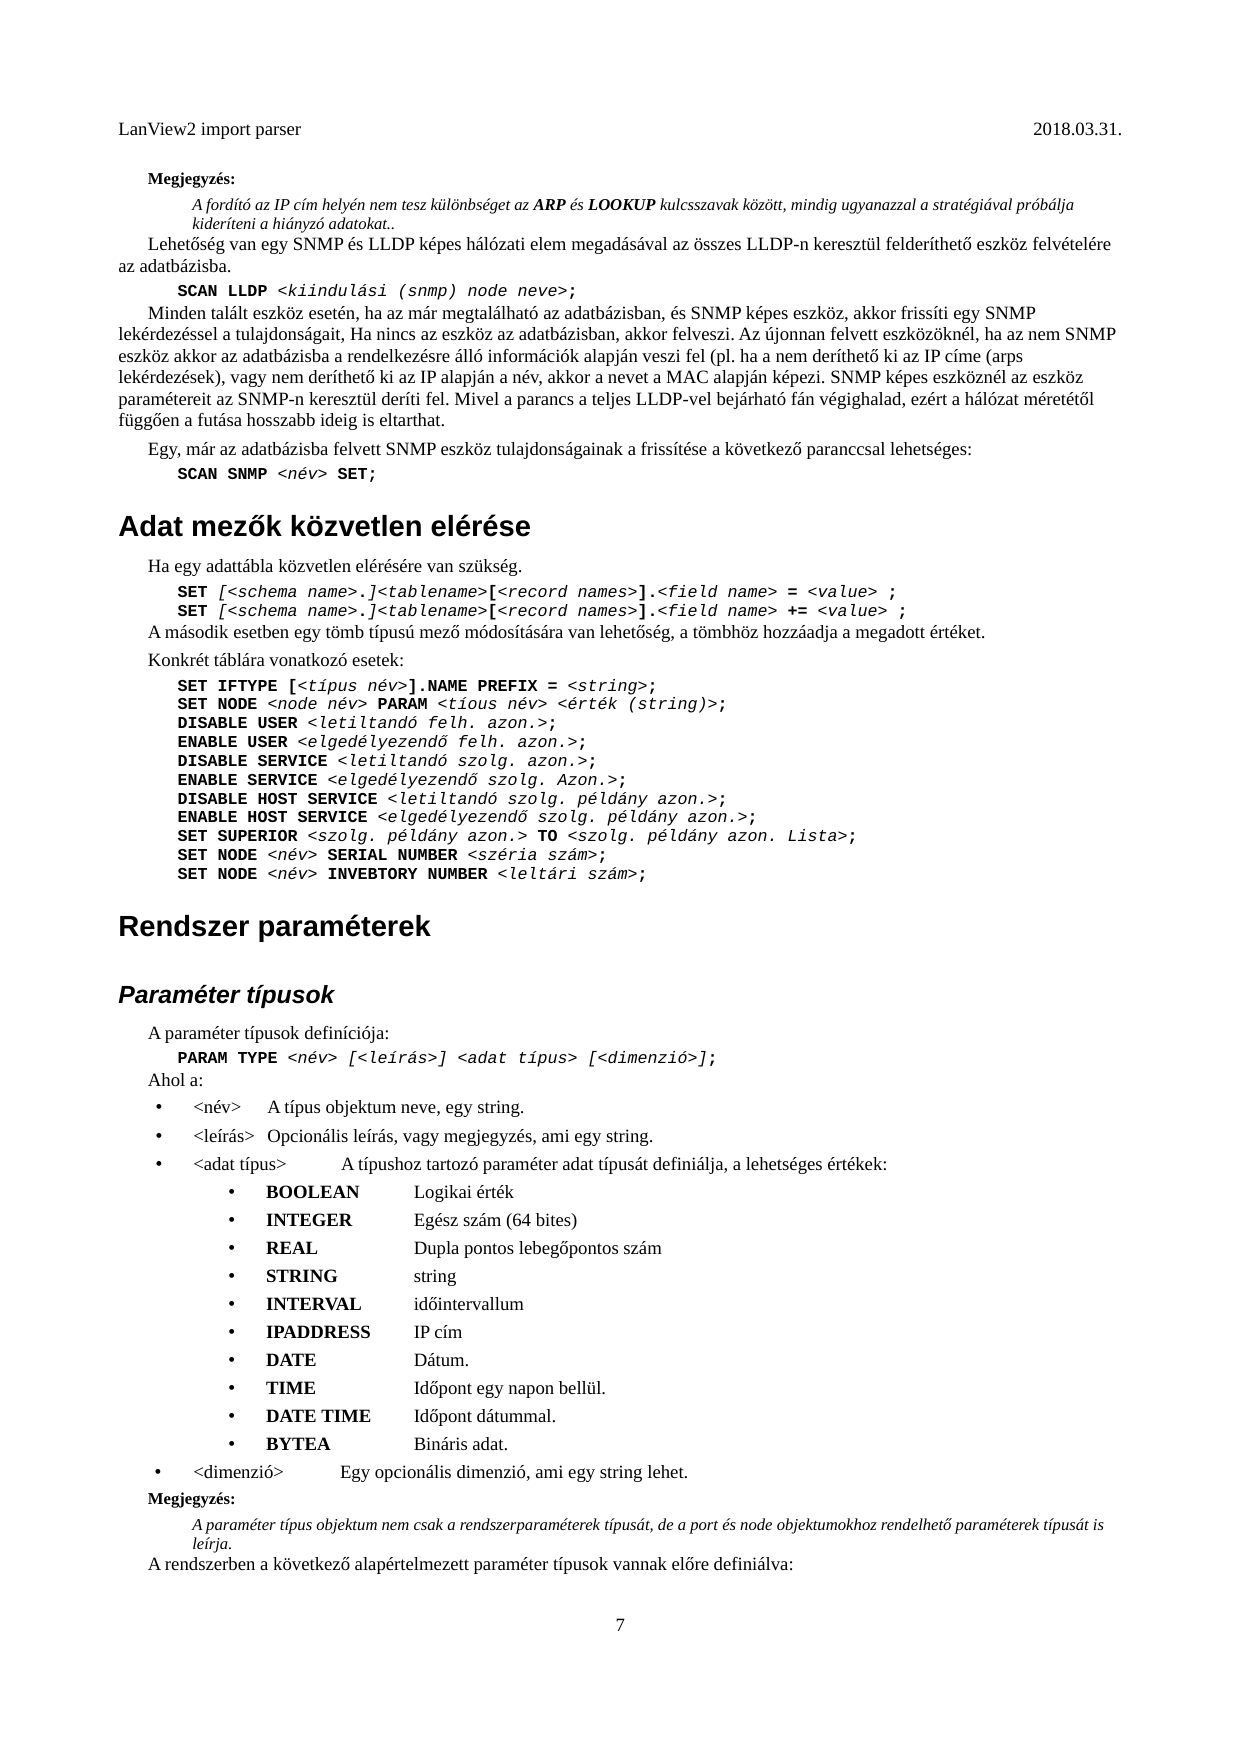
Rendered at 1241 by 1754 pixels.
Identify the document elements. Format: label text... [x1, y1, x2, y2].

list DATE Dátum. [228, 1349, 1122, 1370]
text SCAN LLDP <kiindulási (snmp) node neve>; [177, 283, 1122, 302]
text DISABLE SERVICE <letiltandó szolg. azon.>; [177, 752, 1122, 771]
list <dimenzió> Egy opcionális dimenzió, ami egy string lehet. [154, 1461, 1122, 1482]
text A paraméter típus objektum nem csak a rendszerparaméterek típusát, de a port és node objektumokhoz rendelhető paraméterek típusát is leírja. [192, 1514, 1122, 1553]
text SET NODE <node név> PARAM <tíous név> <érték (string)>; [177, 696, 1122, 715]
text ENABLE HOST SERVICE <elgedélyezendő szolg. példány azon.>; [177, 809, 1122, 828]
list <leírás> Opcionális leírás, vagy megjegyzés, ami egy string. [156, 1124, 1122, 1146]
list BYTEA Bináris adat. [228, 1433, 1122, 1454]
list TIME Időpont egy napon bellül. [228, 1377, 1122, 1398]
list <adat típus> A típushoz tartozó paraméter adat típusát definiálja, a lehetséges értékek: [156, 1152, 1122, 1174]
text SET SUPERIOR <szolg. példány azon.> TO <szolg. példány azon. Lista>; [177, 828, 1122, 847]
text A paraméter típusok definíciója: [118, 1022, 1122, 1043]
text Ha egy adattábla közvetlen elérésére van szükség. [118, 555, 1122, 577]
text Ahol a: [118, 1068, 1122, 1090]
text ENABLE USER <elgedélyezendő felh. azon.>; [177, 734, 1122, 752]
subtitle Adat mezők közvetlen elérése [118, 509, 1122, 543]
text Lehetőség van egy SNMP és LLDP képes hálózati elem megadásával az összes LLDP-n keresztül felderíthető eszköz felvételére az adatbázisba. [118, 233, 1122, 276]
text SET [<schema name>.]<tablename>[<record names>].<field name> += <value> ; [177, 602, 1122, 621]
text DISABLE USER <letiltandó felh. azon.>; [177, 715, 1122, 734]
list <név> A típus objektum neve, egy string. [156, 1096, 1122, 1118]
text DISABLE HOST SERVICE <letiltandó szolg. példány azon.>; [177, 790, 1122, 809]
list DATE TIME Időpont dátummal. [228, 1405, 1122, 1426]
list INTEGER Egész szám (64 bites) [228, 1208, 1122, 1230]
text PARAM TYPE <név> [<leírás>] <adat típus> [<dimenzió>]; [177, 1049, 1122, 1068]
list ­REAL Dupla pontos lebegőpontos szám [228, 1237, 1122, 1258]
subtitle Rendszer paraméterek [118, 909, 1122, 943]
text Megjegyzés: [118, 169, 1122, 188]
list INTERVAL időintervallum [228, 1293, 1122, 1314]
subtitle Paraméter típusok [118, 981, 1122, 1009]
text ENABLE SERVICE <elgedélyezendő szolg. Azon.>; [177, 771, 1122, 790]
text SCAN SNMP <név> SET; [177, 465, 1122, 484]
text SET NODE <név> INVEBTORY NUMBER <leltári szám>; [177, 866, 1122, 884]
list IPADDRESS IP cím [228, 1321, 1122, 1342]
text SET NODE <név> SERIAL NUMBER <széria szám>; [177, 847, 1122, 866]
text A második esetben egy tömb típusú mező módosítására van lehetőség, a tömbhöz hozzáadja a megadott értéket. [118, 621, 1122, 643]
text Megjegyzés: [118, 1489, 1122, 1508]
text Minden talált eszköz esetén, ha az már megtalálható az adatbázisban, és SNMP képes eszköz, akkor frissíti egy SNMP lekérdezéssel a tulajdonságait, Ha nincs az eszköz az adatbázisban, akkor felveszi. Az újonnan felvett eszközöknél, ha az nem SNMP eszköz akkor az adatbázisba a rendelkezésre álló információk alapján veszi fel (pl. ha a nem deríthető ki az IP címe (arps lekérdezések), vagy nem deríthető ki az IP alapján a név, akkor a nevet a MAC alapján képezi. SNMP képes eszköznél az eszköz paramétereit az SNMP-n keresztül deríti fel. Mivel a parancs a teljes LLDP-vel bejárható fán végighalad, ezért a hálózat méretétől függően a futása hosszabb ideig is eltarthat. [118, 302, 1122, 431]
text Egy, már az adatbázisba felvett SNMP eszköz tulajdonságainak a frissítése a következő paranccsal lehetséges: [118, 437, 1122, 459]
text SET IFTYPE [<típus név>].NAME PREFIX = <string>; [177, 677, 1122, 696]
list BOOLEAN Logikai érték [228, 1181, 1122, 1202]
text A fordító az IP cím helyén nem tesz különbséget az ARP és LOOKUP kulcsszavak között, mindig ugyanazzal a stratégiával próbálja kideríteni a hiányzó adatokat.. [192, 195, 1122, 233]
text A rendszerben a következő alapértelmezett paraméter típusok vannak előre definiálva: [118, 1553, 1122, 1574]
list STRING string [228, 1264, 1122, 1286]
text Konkrét táblára vonatkozó esetek: [118, 649, 1122, 671]
text SET [<schema name>.]<tablename>[<record names>].<field name> = <value> ; [177, 583, 1122, 602]
